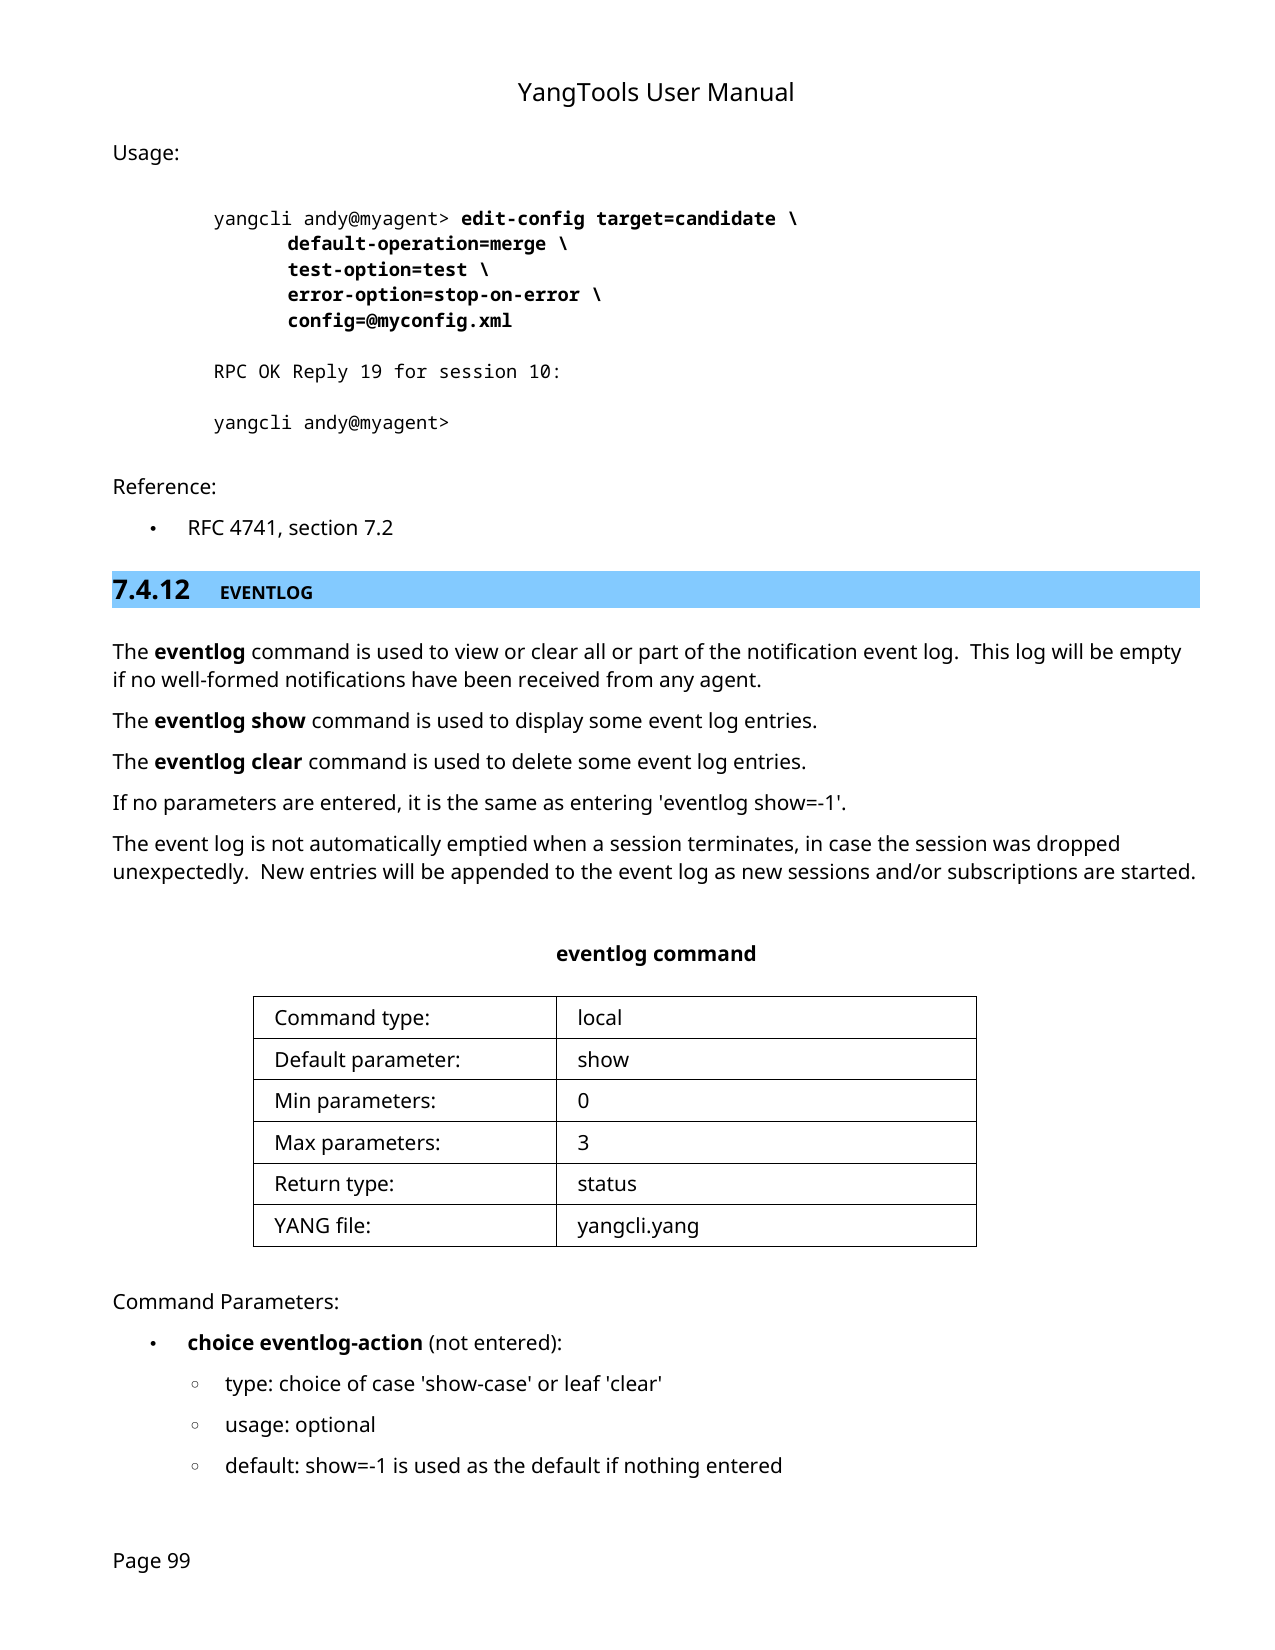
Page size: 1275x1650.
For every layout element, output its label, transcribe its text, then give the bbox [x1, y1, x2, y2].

text Reference: [112, 472, 1200, 501]
subtitle eventlog command [127, 939, 1185, 968]
list usage: optional [187, 1410, 1200, 1439]
text Usage: [112, 138, 1200, 167]
table_header local [557, 997, 976, 1038]
table_cell Max parameters: [254, 1122, 556, 1162]
table_cell YANG file: [254, 1205, 556, 1246]
table_cell Return type: [254, 1164, 556, 1204]
text If no parameters are entered, it is the same as entering 'eventlog show=-1'. [112, 788, 1200, 816]
list RFC 4741, section 7.2 [150, 513, 1200, 542]
subtitle eventlog [112, 571, 1200, 608]
table_cell yangcli.yang [557, 1205, 976, 1246]
text The eventlog clear command is used to delete some event log entries. [112, 747, 1200, 776]
text The eventlog show command is used to display some event log entries. [112, 706, 1200, 734]
text Command Parameters: [112, 1287, 1200, 1316]
text The eventlog command is used to view or clear all or part of the notification event log. This log will be empty if no well-formed notifications have been received from any agent. [112, 637, 1200, 694]
table_cell Min parameters: [254, 1080, 556, 1121]
table_header Command type: [254, 997, 556, 1038]
table_cell 3 [557, 1122, 976, 1162]
table_cell Default parameter: [254, 1039, 556, 1079]
list default: show=-1 is used as the default if nothing entered [187, 1451, 1200, 1480]
text The event log is not automatically emptied when a session terminates, in case the session was dropped unexpectedly. New entries will be appended to the event log as new sessions and/or subscriptions are started. [112, 829, 1200, 886]
text yangcli andy@myagent> edit-config target=candidate \ default-operation=merge \ test-option=test \ error-option=stop-on-error \ config=@myconfig.xml RPC OK Reply 19 for session 10: yangcli andy@myagent> [139, 179, 1200, 460]
list type: choice of case 'show-case' or leaf 'clear' [187, 1369, 1200, 1398]
table_cell 0 [557, 1080, 976, 1121]
list choice eventlog-action (not entered): [150, 1328, 1200, 1357]
table_cell status [557, 1164, 976, 1204]
table_cell show [557, 1039, 976, 1079]
